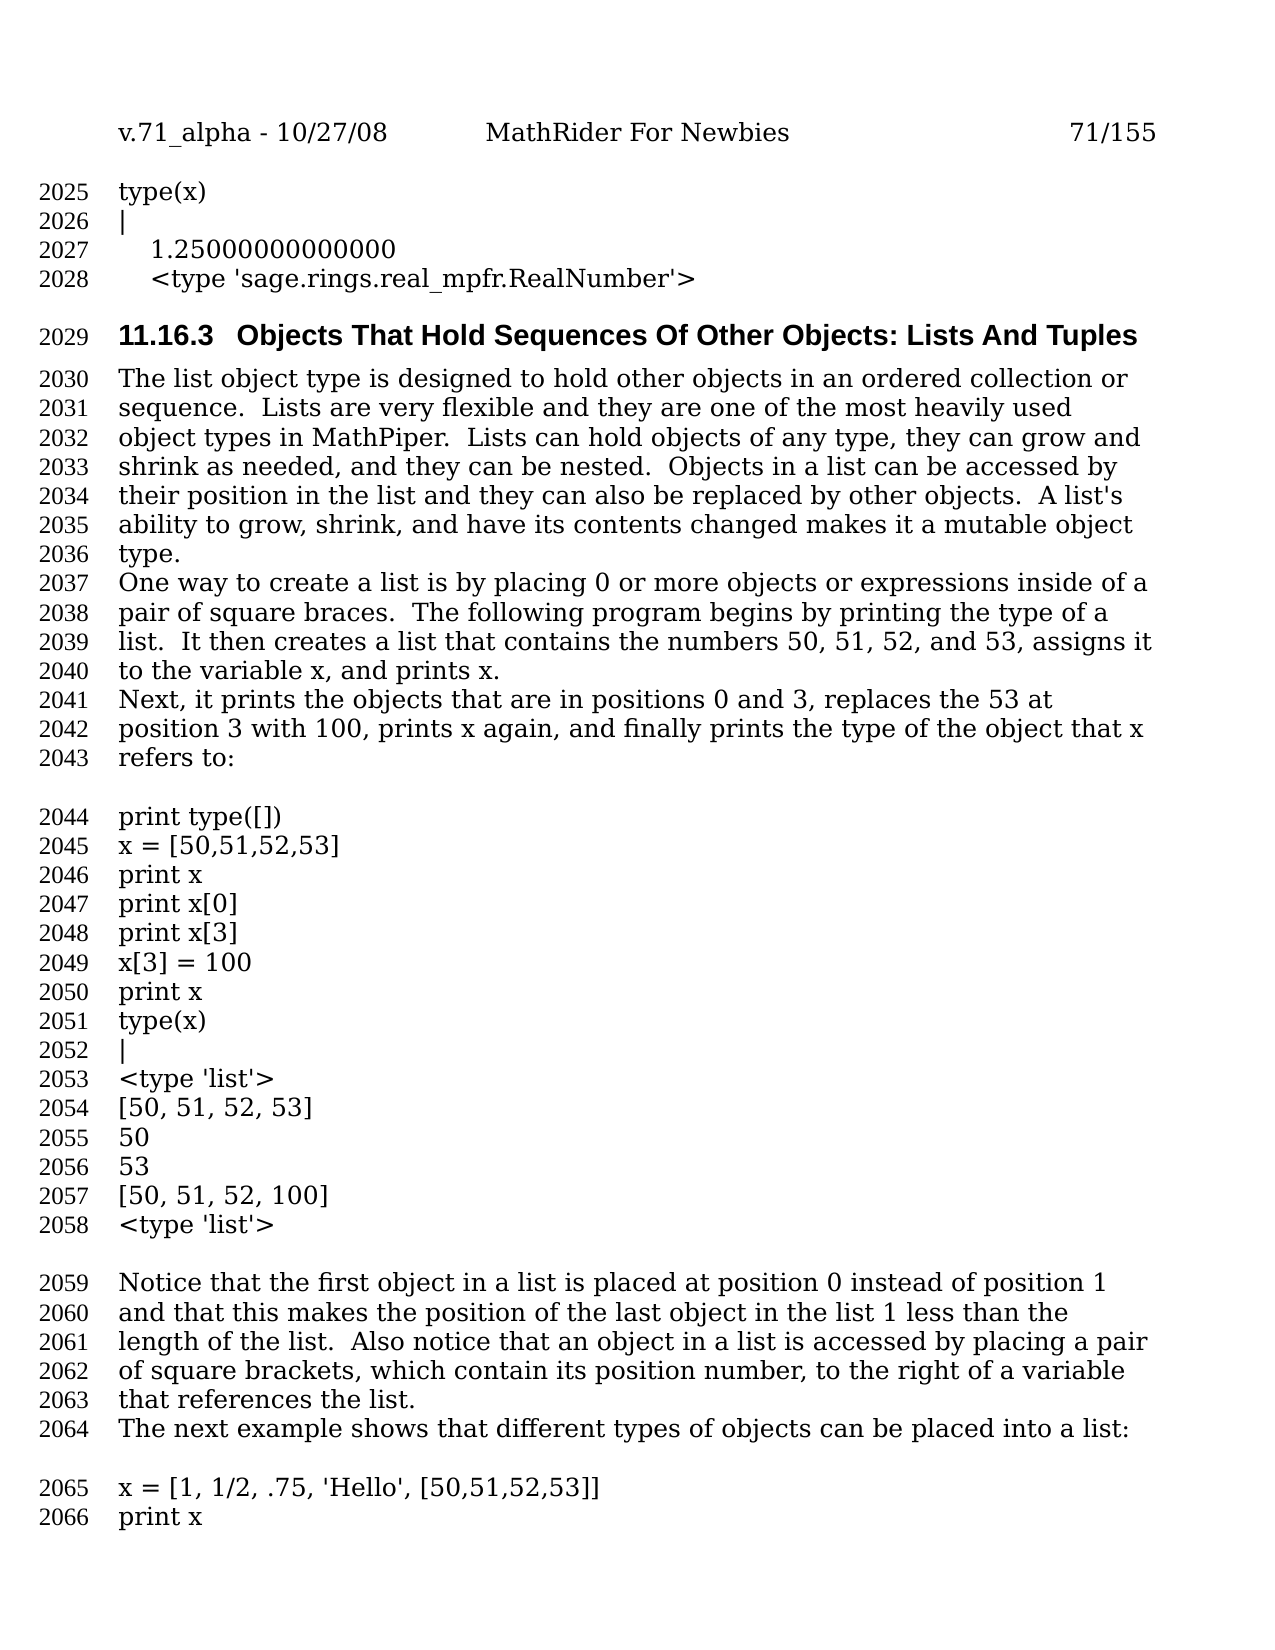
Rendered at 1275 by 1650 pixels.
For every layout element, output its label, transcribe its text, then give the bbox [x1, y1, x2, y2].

text x = [1, 1/2, .75, 'Hello', [50,51,52,53]] [118, 1473, 1157, 1502]
text x = [50,51,52,53] [118, 831, 1157, 860]
text type(x) [118, 177, 1157, 206]
text <type 'list'> [118, 1064, 1157, 1094]
text | [118, 206, 1157, 235]
text print x [118, 1502, 1157, 1531]
text The list object type is designed to hold other objects in an ordered collection or sequence. Lists are very flexible and they are one of the most heavily used object types in MathPiper. Lists can hold objects of any type, they can grow and shrink as needed, and they can be nested. Objects in a list can be accessed by their position in the list and they can also be replaced by other objects. A list's ability to grow, shrink, and have its contents changed makes it a mutable object type. [118, 364, 1157, 569]
text The next example shows that different types of objects can be placed into a list: [118, 1414, 1157, 1444]
text 53 [118, 1152, 1157, 1181]
text type(x) [118, 1006, 1157, 1035]
text <type 'list'> [118, 1210, 1157, 1239]
text print x[3] [118, 919, 1157, 948]
text Notice that the first object in a list is placed at position 0 instead of position 1 and that this makes the position of the last object in the list 1 less than the length of the list. Also notice that an object in a list is accessed by placing a pair of square brackets, which contain its position number, to the right of a variable that references the list. [118, 1269, 1157, 1414]
text [50, 51, 52, 100] [118, 1181, 1157, 1210]
subtitle Objects That Hold Sequences Of Other Objects: Lists And Tuples [118, 318, 1157, 352]
text | [118, 1035, 1157, 1064]
text x[3] = 100 [118, 948, 1157, 977]
text print type([]) [118, 802, 1157, 831]
text Next, it prints the objects that are in positions 0 and 3, replaces the 53 at position 3 with 100, prints x again, and finally prints the type of the object that x refers to: [118, 685, 1157, 773]
text <type 'sage.rings.real_mpfr.RealNumber'> [118, 264, 1157, 293]
text [50, 51, 52, 53] [118, 1094, 1157, 1123]
text One way to create a list is by placing 0 or more objects or expressions inside of a pair of square braces. The following program begins by printing the type of a list. It then creates a list that contains the numbers 50, 51, 52, and 53, assigns it to the variable x, and prints x. [118, 569, 1157, 685]
text print x[0] [118, 889, 1157, 919]
text print x [118, 860, 1157, 889]
text 1.25000000000000 [118, 235, 1157, 264]
text 50 [118, 1123, 1157, 1152]
text print x [118, 977, 1157, 1006]
